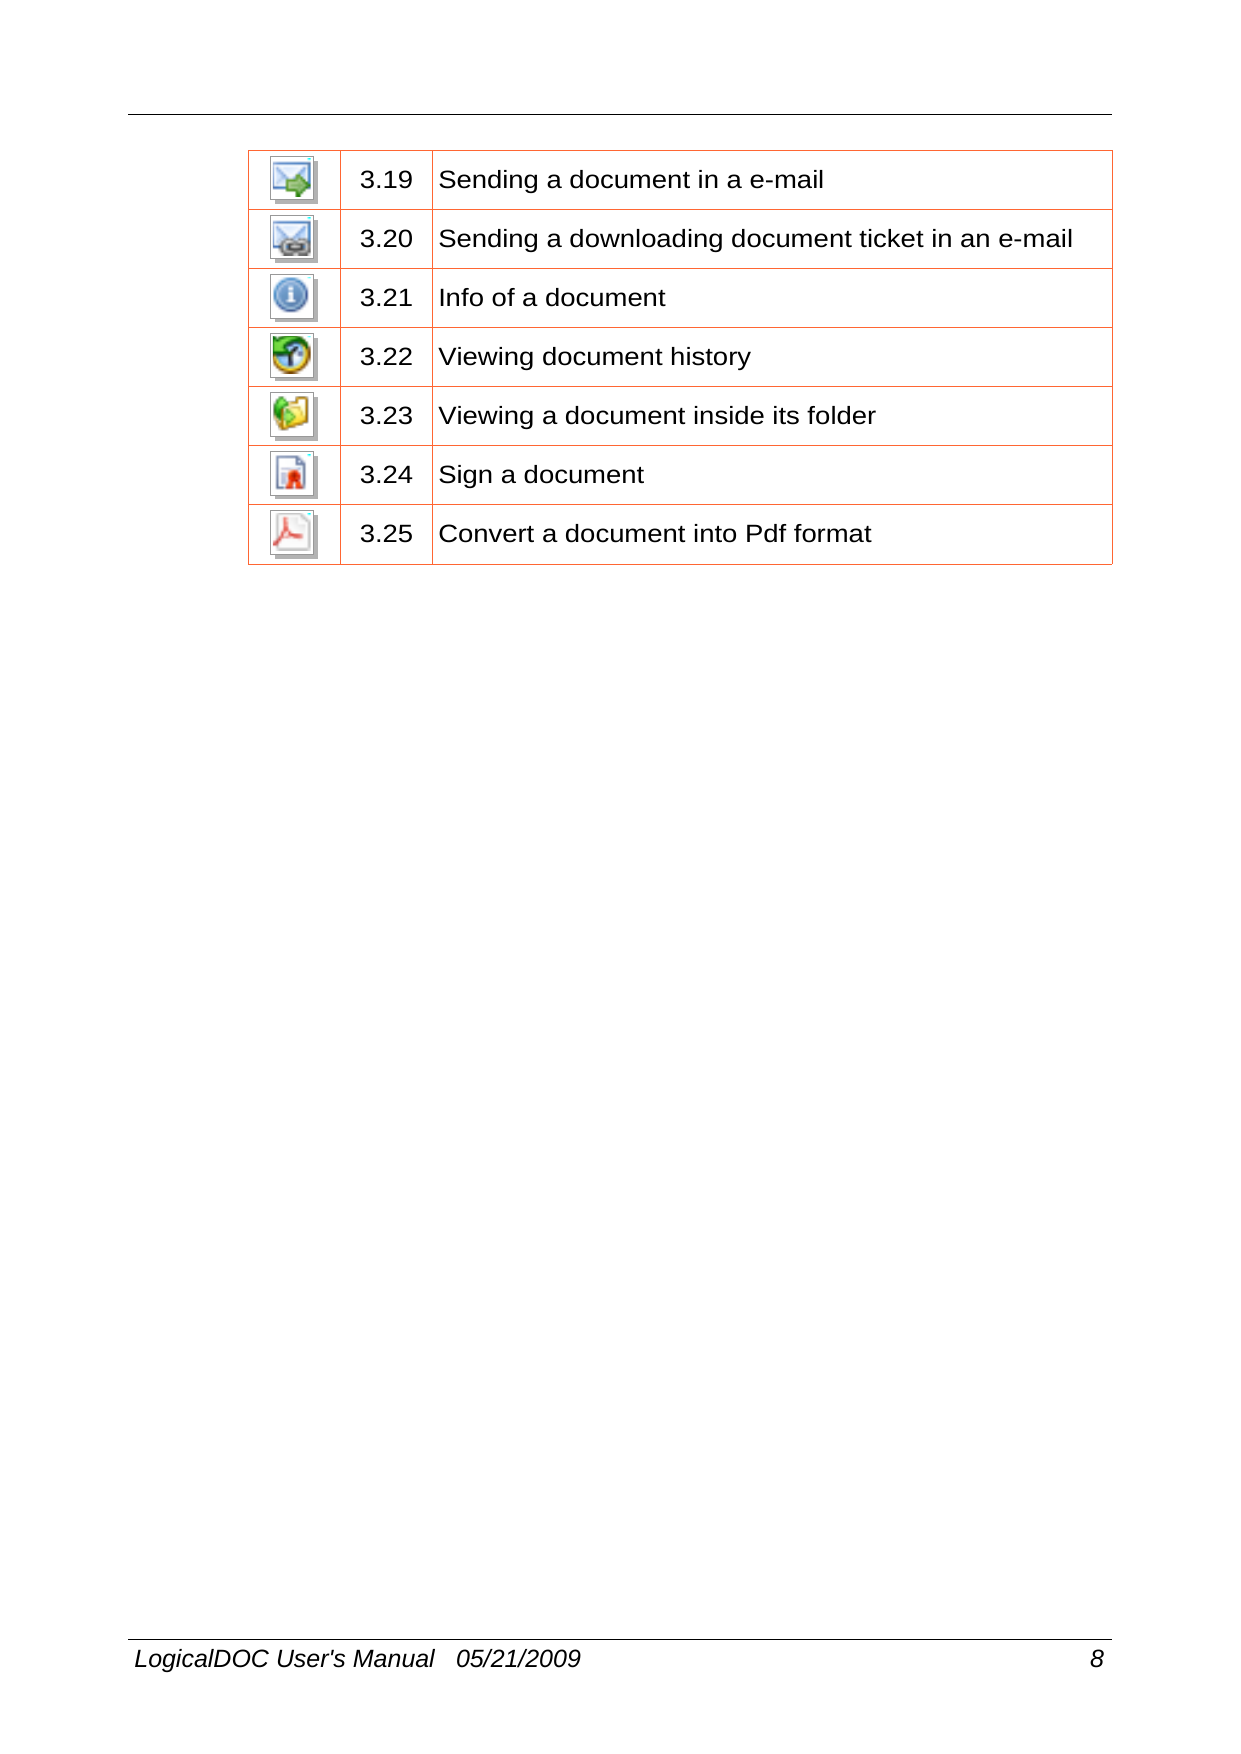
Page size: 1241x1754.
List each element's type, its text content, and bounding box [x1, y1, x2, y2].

table_cell Sign a document [433, 446, 1112, 504]
table_cell 3.25 [341, 505, 432, 563]
picture [272, 336, 311, 374]
table_cell [249, 387, 340, 445]
picture [272, 158, 311, 197]
table_cell Sending a document in a e-mail [433, 151, 1112, 209]
table_cell [249, 505, 340, 563]
table_cell [249, 269, 340, 327]
table_cell 3.20 [341, 210, 432, 268]
picture [272, 395, 311, 433]
table_cell 3.22 [341, 328, 432, 386]
table_cell Info of a document [433, 269, 1112, 327]
table_cell Viewing document history [433, 328, 1112, 386]
table_cell Viewing a document inside its folder [433, 387, 1112, 445]
table_cell [249, 328, 340, 386]
picture [272, 454, 311, 492]
table_cell [249, 151, 340, 209]
picture [272, 277, 311, 315]
table_cell [249, 446, 340, 504]
picture [272, 217, 311, 256]
table_cell Convert a document into Pdf format [433, 505, 1112, 563]
table_cell 3.23 [341, 387, 432, 445]
picture [272, 513, 311, 551]
table_cell 3.21 [341, 269, 432, 327]
table_cell [249, 210, 340, 268]
table_cell Sending a downloading document ticket in an e-mail [433, 210, 1112, 268]
table_cell 3.19 [341, 151, 432, 209]
table_cell 3.24 [341, 446, 432, 504]
